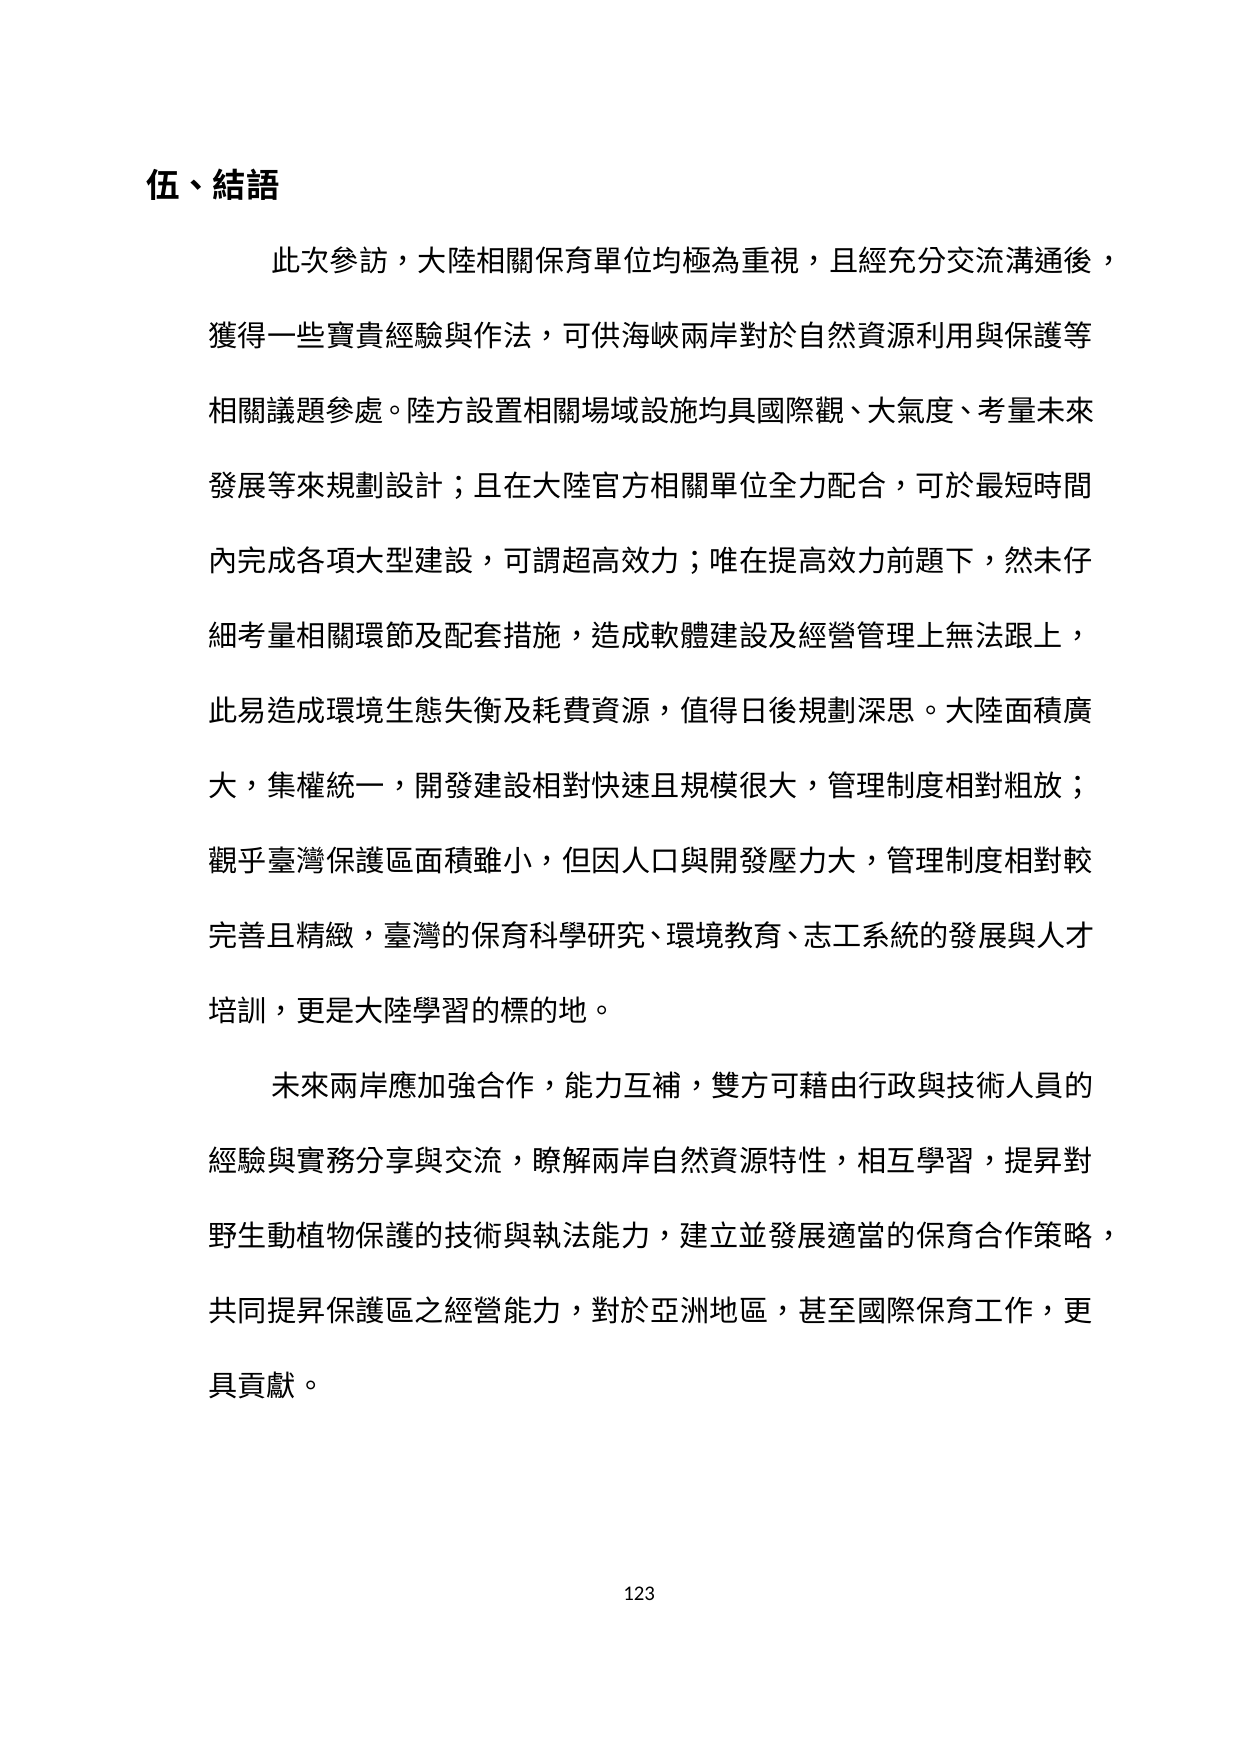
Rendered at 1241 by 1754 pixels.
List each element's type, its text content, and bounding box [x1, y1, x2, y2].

text 此次參訪，大陸相關保育單位均極為重視，且經充分交流溝通後，獲得一些寶貴經驗與作法，可供海峽兩岸對於自然資源利用與保護等相關議題參處。陸方設置相關場域設施均具國際觀、大氣度、考量未來發展等來規劃設計；且在大陸官方相關單位全力配合，可於最短時間內完成各項大型建設，可謂超高效力；唯在提高效力前題下，然未仔細考量相關環節及配套措施，造成軟體建設及經營管理上無法跟上，此易造成環境生態失衡及耗費資源，值得日後規劃深思。大陸面積廣大，集權統一，開發建設相對快速且規模很大，管理制度相對粗放；觀乎臺灣保護區面積雖小，但因人口與開發壓力大，管理制度相對較完善且精緻，臺灣的保育科學研究、環境教育、志工系統的發展與人才培訓，更是大陸學習的標的地。 [208, 221, 1094, 1046]
text 伍、結語 [146, 146, 1094, 221]
text 未來兩岸應加強合作，能力互補，雙方可藉由行政與技術人員的經驗與實務分享與交流，瞭解兩岸自然資源特性，相互學習，提昇對野生動植物保護的技術與執法能力，建立並發展適當的保育合作策略，共同提昇保護區之經營能力，對於亞洲地區，甚至國際保育工作，更具貢獻。 [208, 1046, 1094, 1421]
